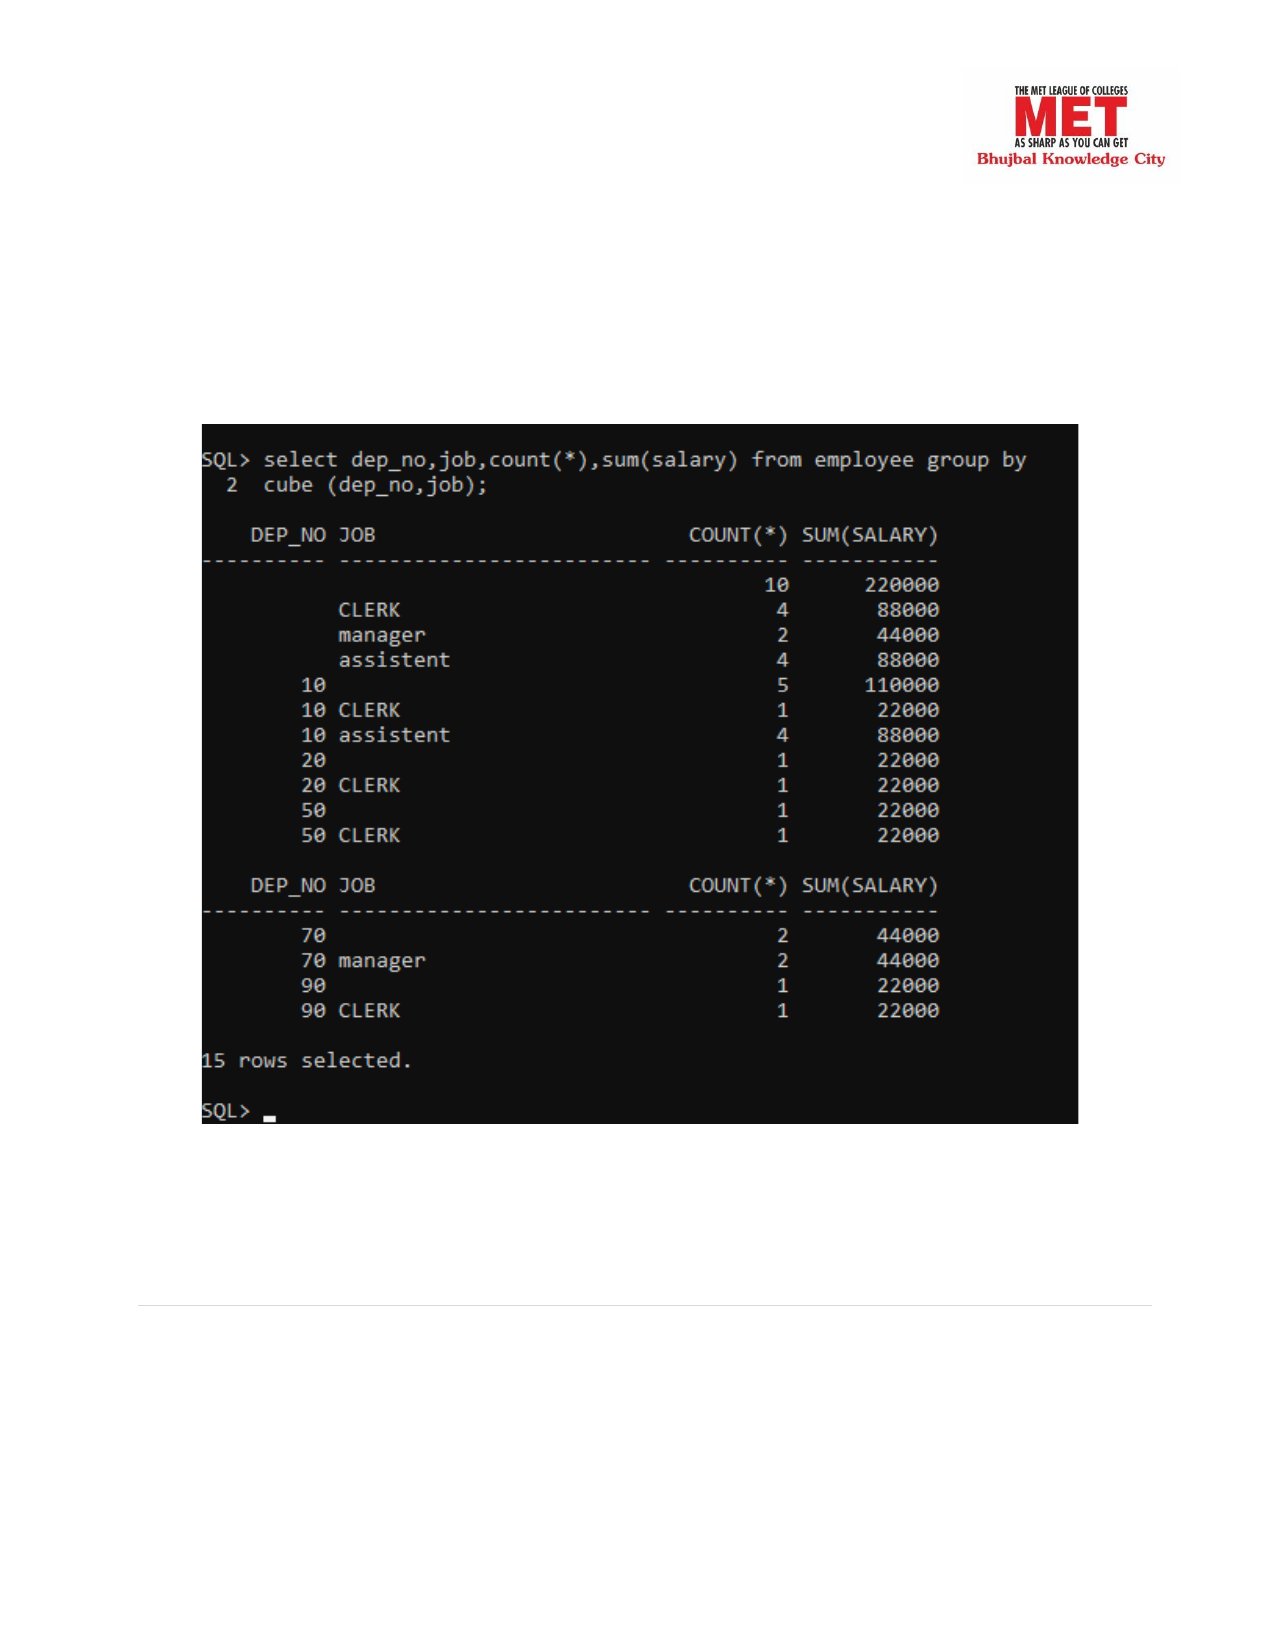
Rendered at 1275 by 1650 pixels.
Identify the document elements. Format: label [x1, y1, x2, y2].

picture [302, 67, 1180, 185]
picture [201, 424, 1079, 1124]
